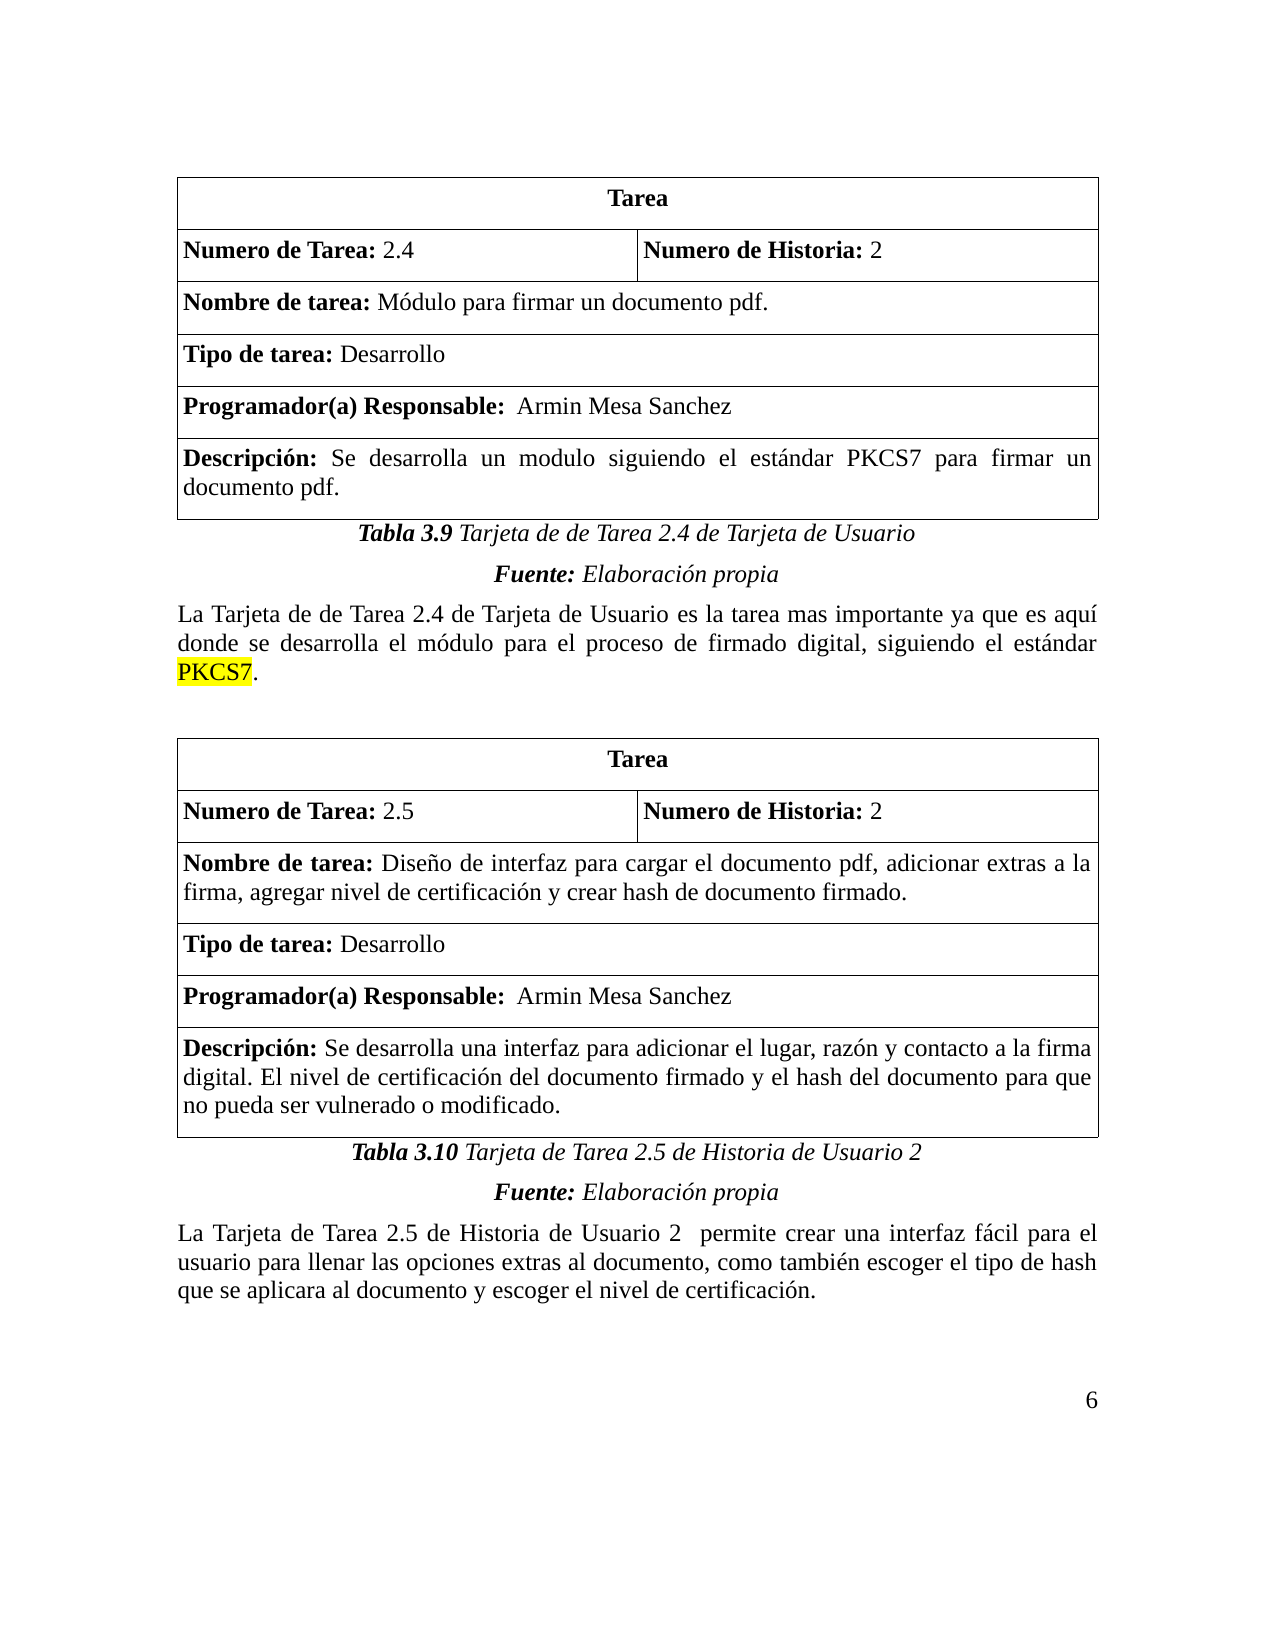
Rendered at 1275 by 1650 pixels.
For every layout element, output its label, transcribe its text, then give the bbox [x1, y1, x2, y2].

text Fuente: Elaboración propia [177, 559, 1098, 588]
table_cell Descripción: Se desarrolla una interfaz para adicionar el lugar, razón y contacto a la firma digital. El nivel de certificación del documento firmado y el hash del documento para que no pueda ser vulnerado o modificado. [178, 1028, 1098, 1137]
table_cell Tipo de tarea: Desarrollo [178, 335, 1098, 386]
table_header Tarea [178, 739, 1098, 790]
text Tabla 3.9 Tarjeta de de Tarea 2.4 de Tarjeta de Usuario [177, 520, 1098, 547]
table_cell Tipo de tarea: Desarrollo [178, 924, 1098, 975]
text La Tarjeta de de Tarea 2.4 de Tarjeta de Usuario es la tarea mas importante ya que es aquí donde se desarrolla el módulo para el proceso de firmado digital, siguiendo el estándar PKCS7. [177, 599, 1098, 686]
text La Tarjeta de Tarea 2.5 de Historia de Usuario 2 permite crear una interfaz fácil para el usuario para llenar las opciones extras al documento, como también escoger el tipo de hash que se aplicara al documento y escoger el nivel de certificación. [177, 1218, 1098, 1304]
table_cell Numero de Historia: 2 [638, 230, 1098, 281]
table_cell Numero de Tarea: 2.5 [178, 791, 637, 842]
table_cell Descripción: Se desarrolla un modulo siguiendo el estándar PKCS7 para firmar un documento pdf. [178, 439, 1098, 518]
table_cell Programador(a) Responsable: Armin Mesa Sanchez [178, 976, 1098, 1027]
text Fuente: Elaboración propia [177, 1177, 1098, 1206]
table_cell Numero de Historia: 2 [638, 791, 1098, 842]
table_cell Nombre de tarea: Diseño de interfaz para cargar el documento pdf, adicionar extras a la firma, agregar nivel de certificación y crear hash de documento firmado. [178, 843, 1098, 923]
table_cell Programador(a) Responsable: Armin Mesa Sanchez [178, 387, 1098, 438]
text Tabla 3.10 Tarjeta de Tarea 2.5 de Historia de Usuario 2 [177, 1138, 1098, 1166]
table_cell Numero de Tarea: 2.4 [178, 230, 637, 281]
table_cell Nombre de tarea: Módulo para firmar un documento pdf. [178, 282, 1098, 333]
table_header Tarea [178, 178, 1098, 229]
